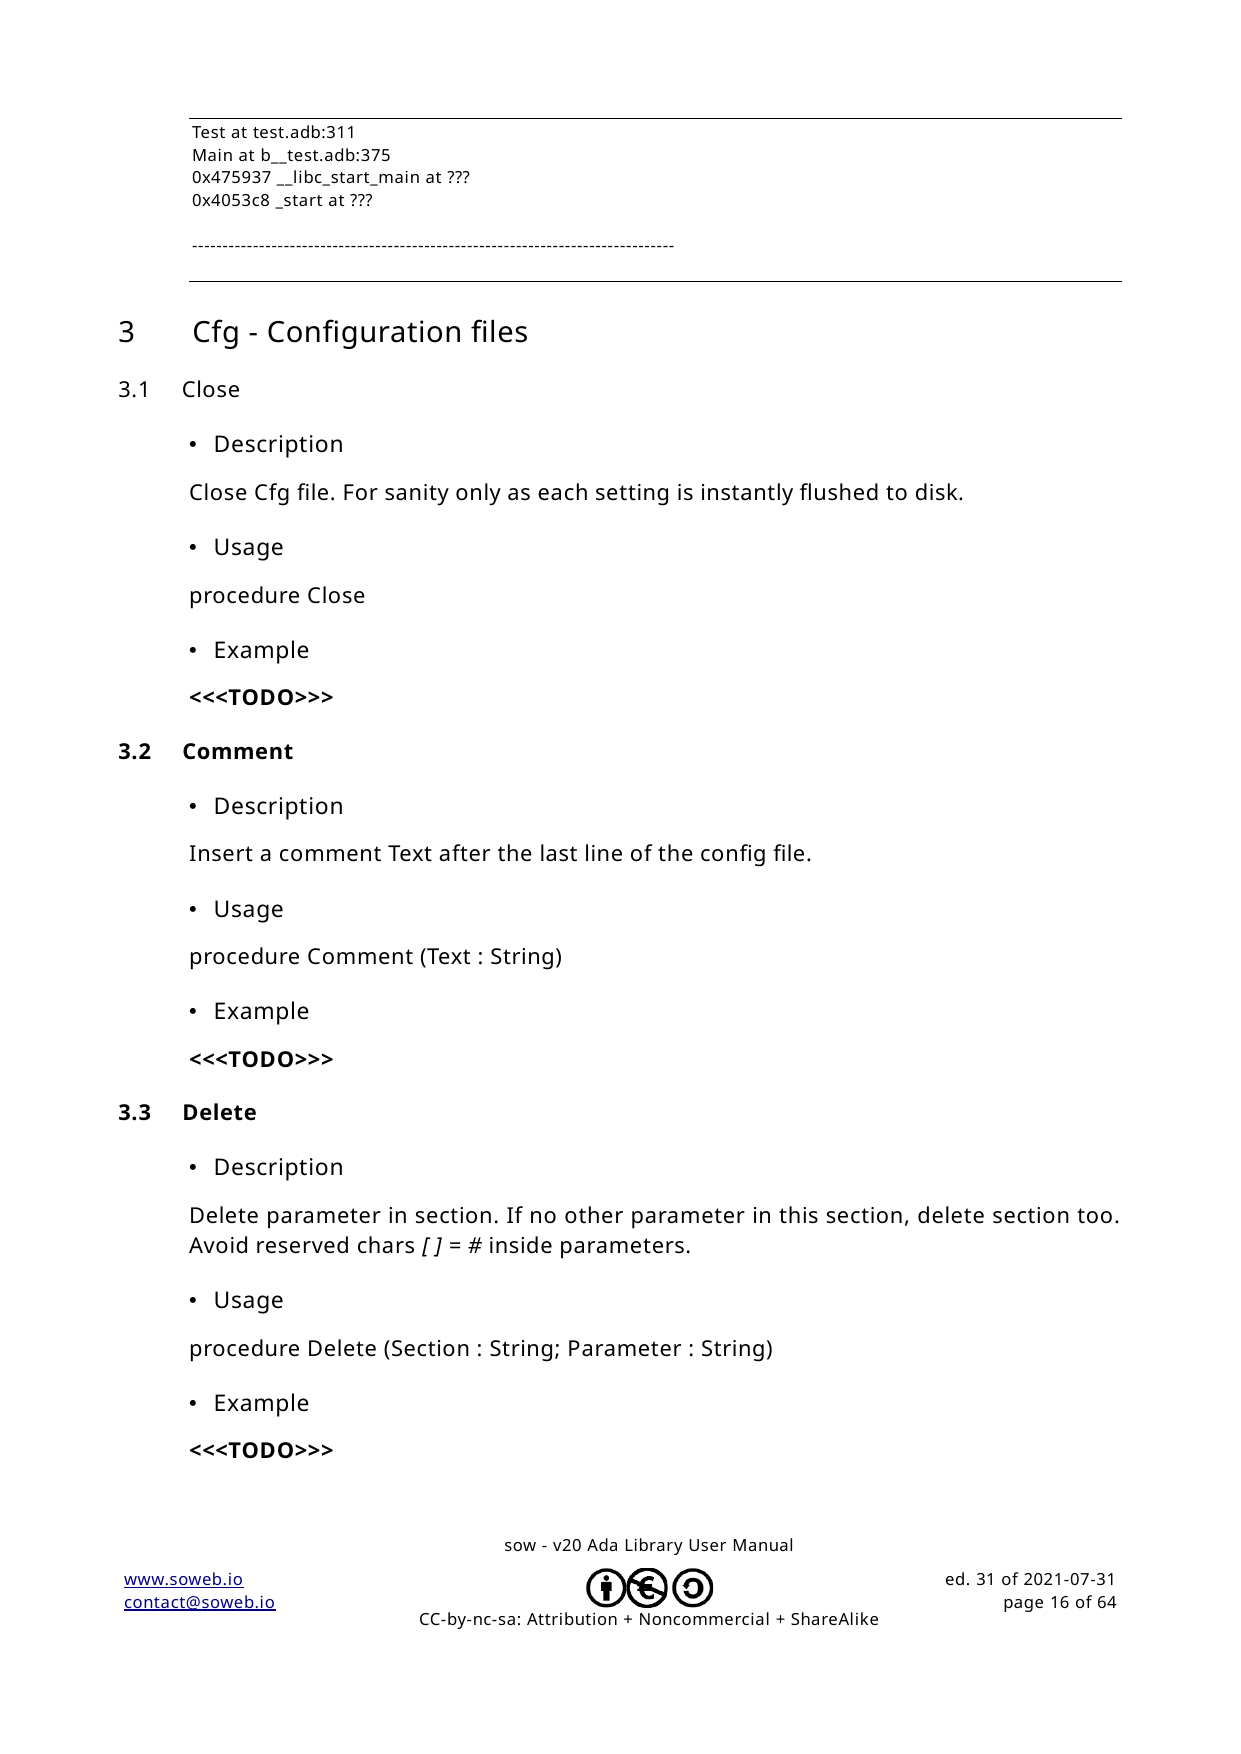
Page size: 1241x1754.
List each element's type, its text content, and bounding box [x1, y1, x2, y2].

subtitle Example [189, 633, 1122, 664]
text procedure Comment (Text : String) [189, 941, 1122, 971]
subtitle Example [189, 1386, 1122, 1417]
list 0x475937 __libc_start_main at ??? [189, 163, 1122, 186]
subtitle Description [189, 789, 1122, 821]
text <<<TODO>>> [189, 682, 1122, 712]
subtitle Comment [118, 736, 1122, 766]
text <<<TODO>>> [189, 1043, 1122, 1073]
subtitle Close [118, 374, 1122, 404]
text procedure Delete (Section : String; Parameter : String) [189, 1332, 1122, 1362]
text Close Cfg file. For sanity only as each setting is instantly flushed to disk. [189, 477, 1122, 507]
list Main at b__test.adb:375 [189, 141, 1122, 163]
subtitle Usage [189, 1283, 1122, 1315]
text Insert a comment Text after the last line of the config file. [189, 838, 1122, 868]
subtitle Usage [189, 892, 1122, 923]
subtitle Cfg - Configuration files [118, 311, 1122, 351]
text procedure Close [189, 579, 1122, 609]
subtitle Usage [189, 531, 1122, 562]
subtitle Example [189, 994, 1122, 1026]
picture [585, 1568, 668, 1608]
subtitle Description [189, 428, 1122, 459]
text Delete parameter in section. If no other parameter in this section, delete section too. Avoid reserved chars [ ] = # inside parameters. [189, 1200, 1122, 1260]
subtitle Description [189, 1151, 1122, 1182]
list Test at test.adb:311 [189, 119, 1122, 141]
list 0x4053c8 _start at ??? [189, 186, 1122, 211]
text <<<TODO>>> [189, 1435, 1122, 1465]
picture [672, 1568, 714, 1608]
subtitle Delete [118, 1097, 1122, 1127]
list ------------------------------------------------------------------------------- [189, 231, 1122, 281]
